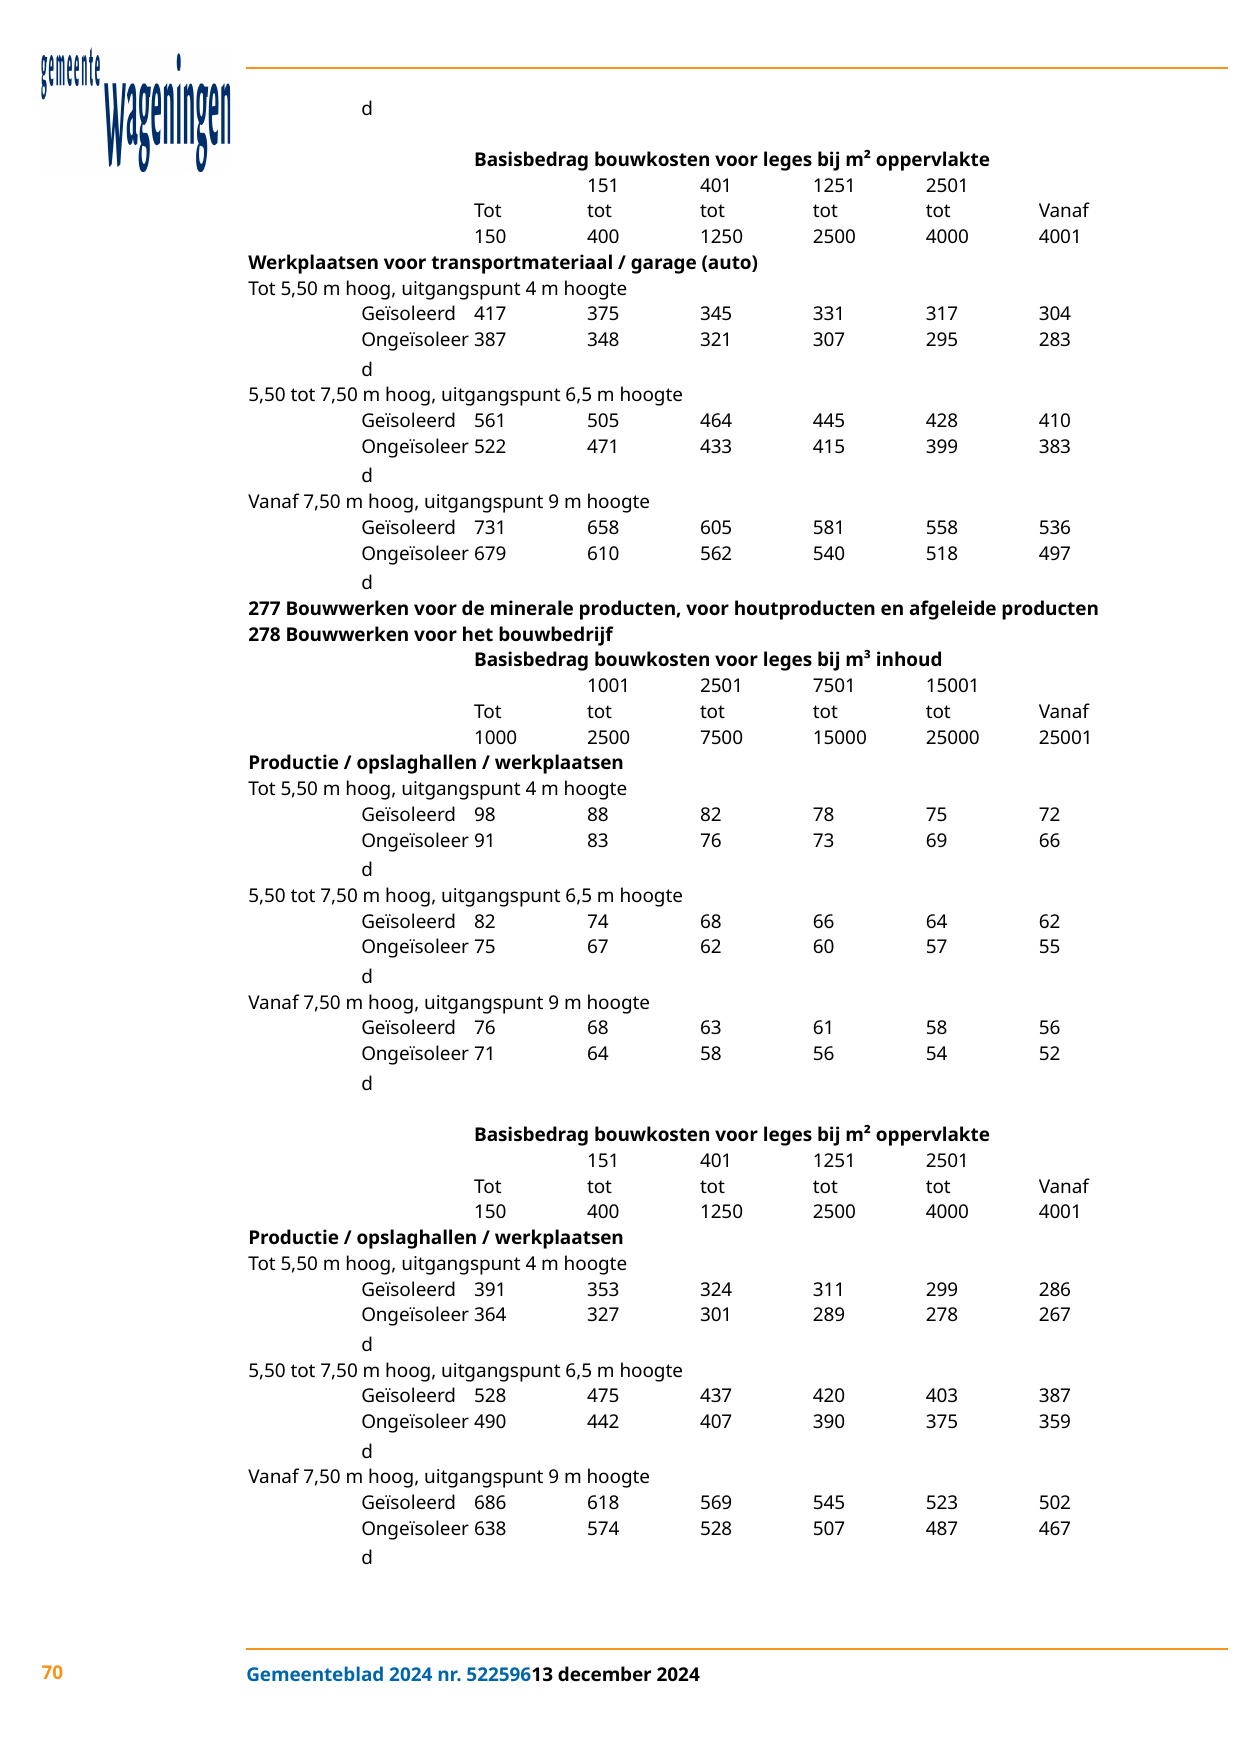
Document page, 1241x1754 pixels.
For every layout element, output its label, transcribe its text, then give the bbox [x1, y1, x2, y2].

table_cell [1039, 647, 1152, 672]
table_cell [248, 121, 361, 146]
table_cell 88 [587, 801, 700, 827]
table_cell 299 [926, 1276, 1038, 1301]
table_cell 57 [926, 934, 1038, 989]
table_cell 301 [700, 1301, 813, 1357]
table_cell 375 [926, 1408, 1038, 1463]
table_cell 69 [926, 827, 1038, 882]
table_cell 63 [700, 1015, 813, 1040]
table_cell [361, 1199, 474, 1224]
table_cell [813, 1464, 926, 1489]
table_cell 311 [813, 1276, 926, 1301]
table_cell Tot [474, 198, 587, 223]
table_cell 75 [474, 934, 587, 989]
table_cell 60 [813, 934, 926, 989]
table_cell 66 [1039, 827, 1152, 882]
table_cell [926, 882, 1038, 908]
table_cell 5,50 tot 7,50 m hoog, uitgangspunt 6,5 m hoogte [248, 382, 813, 407]
table_cell [1039, 249, 1152, 275]
table_cell 15001 [926, 673, 1038, 698]
table_cell 82 [700, 801, 813, 827]
table_cell 62 [1039, 908, 1152, 933]
table_cell 383 [1039, 433, 1152, 488]
table_cell [248, 673, 361, 698]
table_cell 387 [1039, 1383, 1152, 1408]
table_cell [248, 408, 361, 433]
table_cell [813, 989, 926, 1014]
table_cell tot [813, 198, 926, 223]
table_cell 437 [700, 1383, 813, 1408]
table_cell [587, 121, 700, 146]
table_cell [248, 1121, 361, 1147]
table_cell [248, 326, 361, 382]
table_cell [248, 1301, 361, 1357]
table_cell 475 [587, 1383, 700, 1408]
table_cell [700, 95, 813, 121]
table_cell 317 [926, 301, 1038, 326]
table_cell [474, 121, 587, 146]
table_cell [1039, 172, 1152, 198]
table_cell 72 [1039, 801, 1152, 827]
table_cell 528 [474, 1383, 587, 1408]
table_cell [248, 1096, 361, 1121]
table_cell 686 [474, 1489, 587, 1515]
table_cell tot [813, 698, 926, 724]
table_cell 638 [474, 1515, 587, 1570]
table_cell 4000 [926, 224, 1038, 249]
table_cell Ongeïsoleerd [361, 540, 474, 595]
table_cell [248, 433, 361, 488]
table_cell 61 [813, 1015, 926, 1040]
table_cell [926, 1570, 1038, 1596]
table_cell Geïsoleerd [361, 1383, 474, 1408]
table_cell 658 [587, 514, 700, 540]
table_cell [926, 989, 1038, 1014]
table_cell Werkplaatsen voor transportmateriaal / garage (auto) [248, 249, 926, 275]
table_cell [813, 1570, 926, 1596]
table_cell 52 [1039, 1040, 1152, 1096]
table_cell 2500 [813, 224, 926, 249]
table_cell tot [700, 1173, 813, 1198]
table_cell 731 [474, 514, 587, 540]
table_cell [248, 908, 361, 933]
table_cell 25000 [926, 724, 1038, 749]
table_cell 558 [926, 514, 1038, 540]
table_cell 400 [587, 224, 700, 249]
table_cell [813, 95, 926, 121]
table_cell [361, 1096, 474, 1121]
table_cell Ongeïsoleerd [361, 1301, 474, 1357]
table_cell [1039, 1224, 1152, 1250]
table_cell tot [813, 1173, 926, 1198]
table_cell 415 [813, 433, 926, 488]
table_cell 58 [926, 1015, 1038, 1040]
table_cell Ongeïsoleerd [361, 433, 474, 488]
table_cell Geïsoleerd [361, 514, 474, 540]
table_cell [813, 750, 926, 775]
table_cell 4000 [926, 1199, 1038, 1224]
table_cell Geïsoleerd [361, 408, 474, 433]
picture [41, 47, 231, 172]
table_cell tot [926, 198, 1038, 223]
table_cell 1001 [587, 673, 700, 698]
table_cell [1039, 989, 1152, 1014]
table_cell Ongeïsoleerd [361, 934, 474, 989]
table_cell 307 [813, 326, 926, 382]
table_cell 151 [587, 1147, 700, 1173]
table_cell Ongeïsoleerd [361, 1515, 474, 1570]
table_cell [361, 121, 474, 146]
table_cell 497 [1039, 540, 1152, 595]
table_cell 400 [587, 1199, 700, 1224]
table_cell [813, 882, 926, 908]
table_cell [813, 121, 926, 146]
table_cell 304 [1039, 301, 1152, 326]
table_cell [587, 95, 700, 121]
table_cell 536 [1039, 514, 1152, 540]
table_cell [248, 1570, 361, 1596]
table_cell 581 [813, 514, 926, 540]
table_cell [248, 1173, 361, 1198]
table_cell 2501 [926, 172, 1038, 198]
table_cell [926, 95, 1038, 121]
table_cell 327 [587, 1301, 700, 1357]
table_cell [361, 224, 474, 249]
table_cell [1039, 275, 1152, 301]
table_cell [926, 489, 1038, 514]
table_cell [1039, 1357, 1152, 1382]
table_cell 399 [926, 433, 1038, 488]
table_cell 324 [700, 1276, 813, 1301]
table_cell 4001 [1039, 1199, 1152, 1224]
table_cell [1039, 1570, 1152, 1596]
table_cell 56 [1039, 1015, 1152, 1040]
table_cell [1039, 1147, 1152, 1173]
table_cell [926, 121, 1038, 146]
table_cell [700, 750, 813, 775]
table_cell [248, 146, 361, 172]
table_cell [361, 146, 474, 172]
table_cell 523 [926, 1489, 1038, 1515]
table_cell 487 [926, 1515, 1038, 1570]
table_cell [248, 301, 361, 326]
table_cell [248, 827, 361, 882]
table_cell [248, 724, 361, 749]
table_cell 91 [474, 827, 587, 882]
table_cell 433 [700, 433, 813, 488]
table_cell Ongeïsoleerd [361, 326, 474, 382]
table_cell 574 [587, 1515, 700, 1570]
table_cell [361, 1173, 474, 1198]
table_cell 5,50 tot 7,50 m hoog, uitgangspunt 6,5 m hoogte [248, 1357, 813, 1382]
table_cell [813, 1096, 926, 1121]
table_cell 562 [700, 540, 813, 595]
table_cell 7501 [813, 673, 926, 698]
table_cell [361, 647, 474, 672]
table_cell Vanaf [1039, 1173, 1152, 1198]
table_cell 569 [700, 1489, 813, 1515]
table_cell [361, 198, 474, 223]
table_cell Productie / opslaghallen / werkplaatsen [248, 750, 700, 775]
table_cell [813, 621, 926, 647]
table_cell [361, 172, 474, 198]
table_cell 464 [700, 408, 813, 433]
table_cell 289 [813, 1301, 926, 1357]
table_cell [248, 1040, 361, 1096]
table_cell 286 [1039, 1276, 1152, 1301]
table_cell Geïsoleerd [361, 801, 474, 827]
table_cell 295 [926, 326, 1038, 382]
table_cell 74 [587, 908, 700, 933]
table_cell 1000 [474, 724, 587, 749]
table_cell [1039, 882, 1152, 908]
table_cell 150 [474, 1199, 587, 1224]
table_cell Tot [474, 698, 587, 724]
table_cell 150 [474, 224, 587, 249]
table_cell [1039, 750, 1152, 775]
table_cell [474, 673, 587, 698]
table_cell 442 [587, 1408, 700, 1463]
table_cell 283 [1039, 326, 1152, 382]
table_cell 401 [700, 1147, 813, 1173]
table_cell [248, 1147, 361, 1173]
table_cell 467 [1039, 1515, 1152, 1570]
table_cell 321 [700, 326, 813, 382]
table_cell 348 [587, 326, 700, 382]
table_cell 471 [587, 433, 700, 488]
table_cell Geïsoleerd [361, 1276, 474, 1301]
table_cell [813, 1357, 926, 1382]
table_cell [587, 1570, 700, 1596]
table_cell [248, 514, 361, 540]
table_cell tot [587, 698, 700, 724]
table_cell 445 [813, 408, 926, 433]
table_cell 75 [926, 801, 1038, 827]
table_cell 407 [700, 1408, 813, 1463]
table_cell [361, 1121, 474, 1147]
table_cell 1250 [700, 224, 813, 249]
table_cell Geïsoleerd [361, 1015, 474, 1040]
table_cell 7500 [700, 724, 813, 749]
table_cell [248, 1015, 361, 1040]
table_cell 401 [700, 172, 813, 198]
table_cell 375 [587, 301, 700, 326]
table_cell Geïsoleerd [361, 1489, 474, 1515]
table_cell [361, 1147, 474, 1173]
table_cell 540 [813, 540, 926, 595]
table_cell tot [926, 1173, 1038, 1198]
table_cell 428 [926, 408, 1038, 433]
table_cell d [361, 95, 474, 121]
table_cell 98 [474, 801, 587, 827]
table_cell [813, 1224, 926, 1250]
table_cell Basisbedrag bouwkosten voor leges bij m³ inhoud [474, 647, 1038, 672]
table_cell 54 [926, 1040, 1038, 1096]
table_cell tot [587, 198, 700, 223]
table_cell tot [700, 698, 813, 724]
table_cell [361, 724, 474, 749]
table_cell [248, 172, 361, 198]
table_cell [1039, 621, 1152, 647]
table_cell [926, 1096, 1038, 1121]
table_cell 278 Bouwwerken voor het bouwbedrijf [248, 621, 700, 647]
table_cell [700, 1570, 813, 1596]
table_cell [926, 1224, 1038, 1250]
table_cell [1039, 489, 1152, 514]
table_cell 64 [926, 908, 1038, 933]
table_cell 679 [474, 540, 587, 595]
table_cell 76 [700, 827, 813, 882]
table_cell 417 [474, 301, 587, 326]
table_cell [926, 775, 1038, 801]
table_cell 345 [700, 301, 813, 326]
table_cell 76 [474, 1015, 587, 1040]
table_cell [926, 382, 1038, 407]
table_cell [474, 1096, 587, 1121]
table_cell 151 [587, 172, 700, 198]
table_cell Vanaf [1039, 698, 1152, 724]
table_cell Vanaf 7,50 m hoog, uitgangspunt 9 m hoogte [248, 989, 813, 1014]
table_cell 4001 [1039, 224, 1152, 249]
table_cell [1039, 95, 1152, 121]
table_cell [248, 95, 361, 121]
table_cell Tot [474, 1173, 587, 1198]
table_cell [248, 698, 361, 724]
table_cell 55 [1039, 934, 1152, 989]
table_cell [1039, 775, 1152, 801]
table_cell Tot 5,50 m hoog, uitgangspunt 4 m hoogte [248, 1250, 813, 1276]
table_cell [248, 1408, 361, 1463]
table_cell [813, 489, 926, 514]
table_cell 278 [926, 1301, 1038, 1357]
table_cell [926, 750, 1038, 775]
table_cell 390 [813, 1408, 926, 1463]
table_cell 528 [700, 1515, 813, 1570]
table_cell [361, 698, 474, 724]
table_cell [700, 621, 813, 647]
table_cell 1251 [813, 1147, 926, 1173]
table_cell [248, 224, 361, 249]
table_cell [926, 621, 1038, 647]
table_cell 518 [926, 540, 1038, 595]
table_cell [1039, 673, 1152, 698]
table_cell Tot 5,50 m hoog, uitgangspunt 4 m hoogte [248, 775, 813, 801]
table_cell [474, 1570, 587, 1596]
table_cell 353 [587, 1276, 700, 1301]
table_cell [361, 1570, 474, 1596]
table_cell 15000 [813, 724, 926, 749]
table_cell 505 [587, 408, 700, 433]
table_cell [813, 1250, 926, 1276]
table_cell 68 [700, 908, 813, 933]
table_cell [1039, 121, 1152, 146]
table_cell tot [926, 698, 1038, 724]
table_cell 391 [474, 1276, 587, 1301]
table_cell 64 [587, 1040, 700, 1096]
table_cell 73 [813, 827, 926, 882]
table_cell Basisbedrag bouwkosten voor leges bij m² oppervlakte [474, 146, 1152, 172]
table_cell [474, 95, 587, 121]
table_cell [700, 1096, 813, 1121]
table_cell [926, 249, 1038, 275]
table_cell 66 [813, 908, 926, 933]
table_cell [474, 172, 587, 198]
table_cell Vanaf 7,50 m hoog, uitgangspunt 9 m hoogte [248, 489, 813, 514]
table_cell 561 [474, 408, 587, 433]
table_cell [1039, 1096, 1152, 1121]
table_cell [813, 382, 926, 407]
table_cell tot [587, 1173, 700, 1198]
table_cell Basisbedrag bouwkosten voor leges bij m² oppervlakte [474, 1121, 1152, 1147]
table_cell 364 [474, 1301, 587, 1357]
table_cell 522 [474, 433, 587, 488]
table_cell Ongeïsoleerd [361, 1040, 474, 1096]
table_cell 2500 [587, 724, 700, 749]
table_cell 267 [1039, 1301, 1152, 1357]
table_cell Vanaf 7,50 m hoog, uitgangspunt 9 m hoogte [248, 1464, 813, 1489]
table_cell 1251 [813, 172, 926, 198]
table_cell 62 [700, 934, 813, 989]
table_cell [813, 775, 926, 801]
table_cell 502 [1039, 1489, 1152, 1515]
table_cell [248, 801, 361, 827]
table_cell 403 [926, 1383, 1038, 1408]
table_cell Tot 5,50 m hoog, uitgangspunt 4 m hoogte [248, 275, 813, 301]
table_cell 25001 [1039, 724, 1152, 749]
table_cell Ongeïsoleerd [361, 827, 474, 882]
table_cell 78 [813, 801, 926, 827]
table_cell [248, 1199, 361, 1224]
table_cell [248, 540, 361, 595]
table_cell 605 [700, 514, 813, 540]
table_cell [1039, 382, 1152, 407]
table_cell 2501 [700, 673, 813, 698]
table_cell 490 [474, 1408, 587, 1463]
table_cell 82 [474, 908, 587, 933]
table_cell [248, 934, 361, 989]
table_cell 331 [813, 301, 926, 326]
table_cell 359 [1039, 1408, 1152, 1463]
table_cell 277 Bouwwerken voor de minerale producten, voor houtproducten en afgeleide producten [248, 595, 1152, 621]
table_cell [813, 275, 926, 301]
table_cell 2501 [926, 1147, 1038, 1173]
table_cell Productie / opslaghallen / werkplaatsen [248, 1224, 700, 1250]
table_cell [248, 1515, 361, 1570]
table_cell 410 [1039, 408, 1152, 433]
table_cell Ongeïsoleerd [361, 1408, 474, 1463]
table_cell [248, 647, 361, 672]
table_cell [248, 1276, 361, 1301]
table_cell Geïsoleerd [361, 301, 474, 326]
table_cell 507 [813, 1515, 926, 1570]
table_cell [926, 1357, 1038, 1382]
table_cell 68 [587, 1015, 700, 1040]
table_cell 71 [474, 1040, 587, 1096]
table_cell [926, 1250, 1038, 1276]
table_cell [474, 1147, 587, 1173]
table_cell 1250 [700, 1199, 813, 1224]
table_cell [700, 1224, 813, 1250]
table_cell [248, 1383, 361, 1408]
table_cell Geïsoleerd [361, 908, 474, 933]
table_cell 83 [587, 827, 700, 882]
table_cell [926, 275, 1038, 301]
table_cell 2500 [813, 1199, 926, 1224]
table_cell 56 [813, 1040, 926, 1096]
table_cell [248, 198, 361, 223]
table_cell [361, 673, 474, 698]
table_cell [700, 121, 813, 146]
table_cell 618 [587, 1489, 700, 1515]
table_cell Vanaf [1039, 198, 1152, 223]
table_cell 420 [813, 1383, 926, 1408]
table_cell 58 [700, 1040, 813, 1096]
table_cell 610 [587, 540, 700, 595]
table_cell [1039, 1250, 1152, 1276]
table_cell 387 [474, 326, 587, 382]
table_cell [248, 1489, 361, 1515]
table_cell [1039, 1464, 1152, 1489]
table_cell [587, 1096, 700, 1121]
table_cell [926, 1464, 1038, 1489]
table_cell 545 [813, 1489, 926, 1515]
table_cell 5,50 tot 7,50 m hoog, uitgangspunt 6,5 m hoogte [248, 882, 813, 908]
table_cell tot [700, 198, 813, 223]
table_cell 67 [587, 934, 700, 989]
